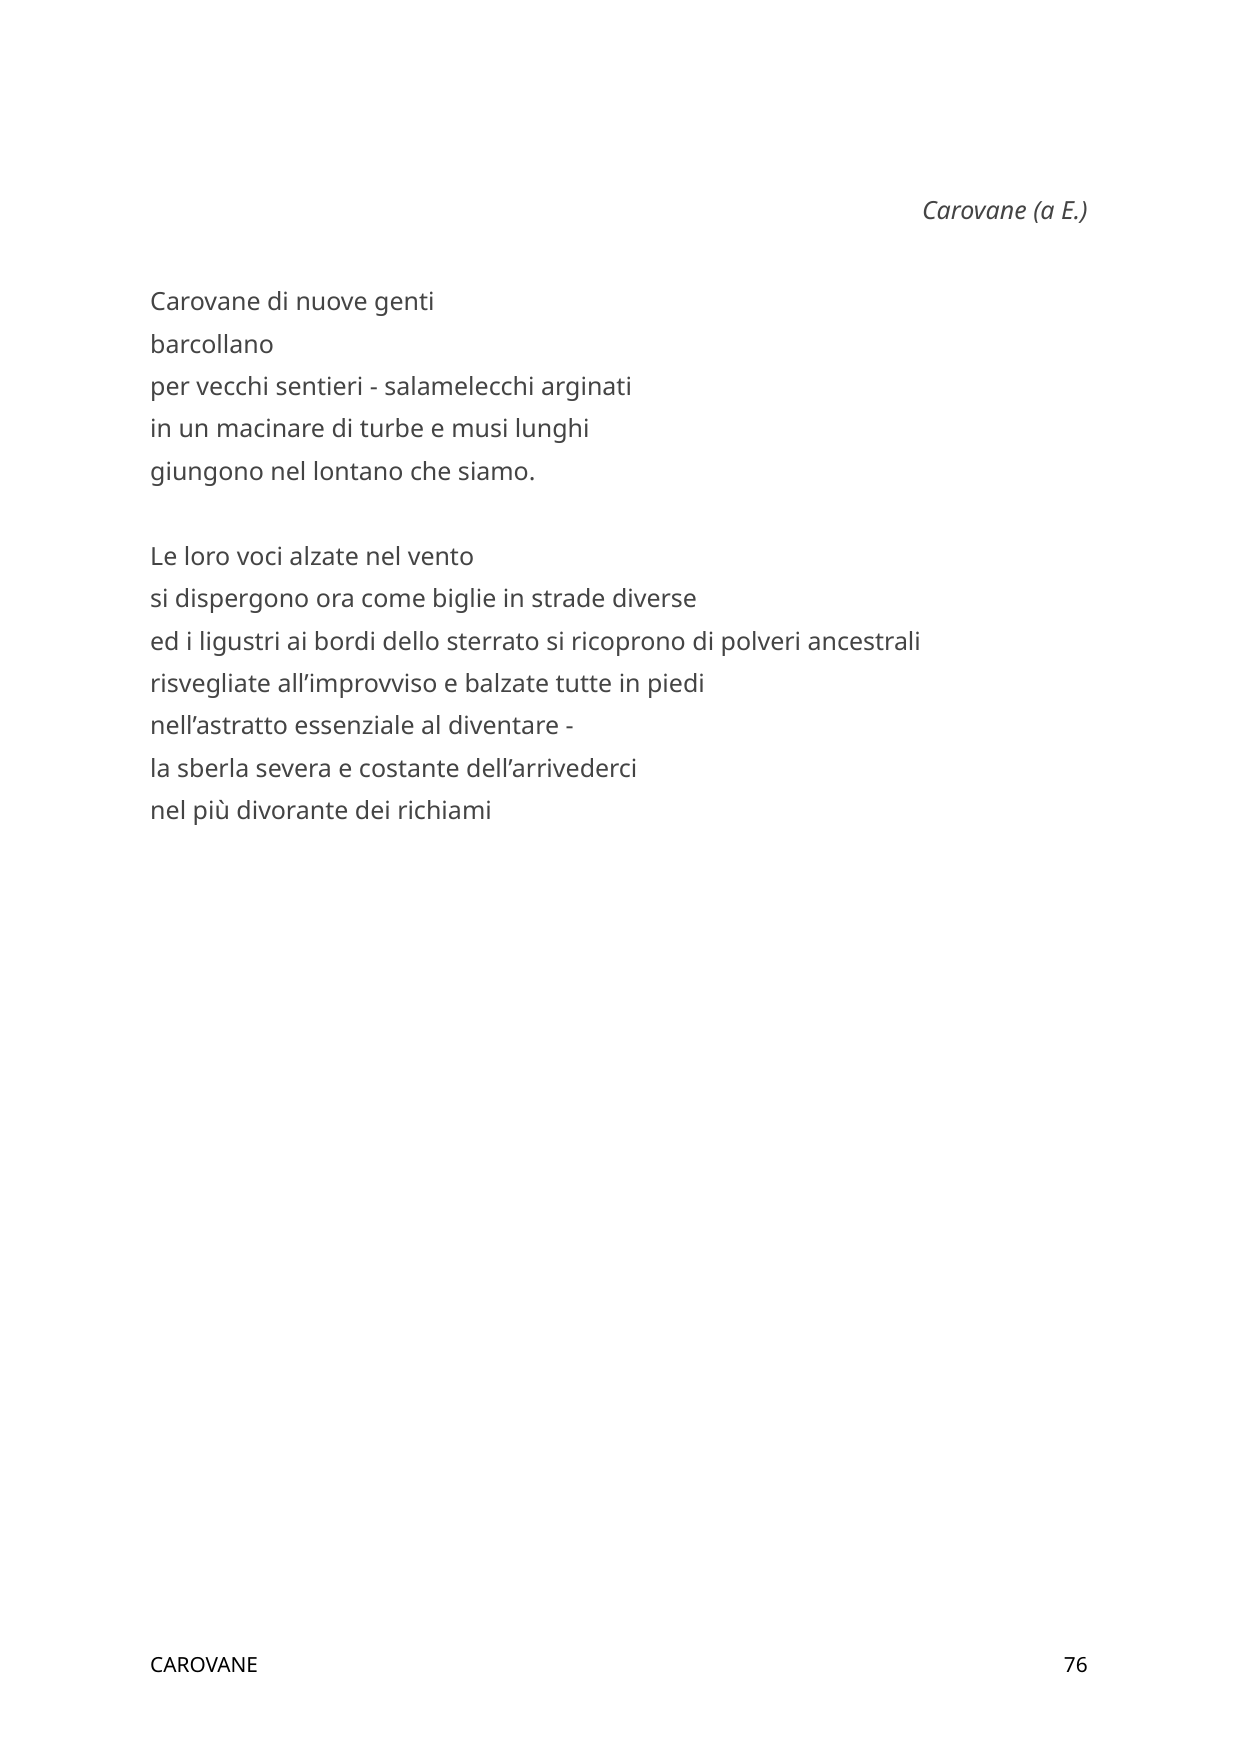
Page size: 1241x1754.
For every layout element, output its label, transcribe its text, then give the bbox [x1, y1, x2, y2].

text per vecchi sentieri - salamelecchi arginati [150, 369, 1090, 403]
text Carovane (a E.) [150, 192, 1090, 226]
text giungono nel lontano che siamo. [150, 453, 1090, 488]
text nel più divorante dei richiami [150, 793, 1090, 827]
text nell’astratto essenziale al diventare - [150, 708, 1090, 742]
text si dispergono ora come biglie in strade diverse [150, 581, 1090, 615]
text in un macinare di turbe e musi lunghi [150, 411, 1090, 445]
text la sberla severa e costante dell’arrivederci [150, 750, 1090, 784]
text Carovane di nuove genti [150, 284, 1090, 318]
text risvegliate all’improvviso e balzate tutte in piedi [150, 666, 1090, 699]
text ed i ligustri ai bordi dello sterrato si ricoprono di polveri ancestrali [150, 623, 1090, 657]
text barcollano [150, 326, 1090, 360]
text Le loro voci alzate nel vento [150, 538, 1090, 572]
